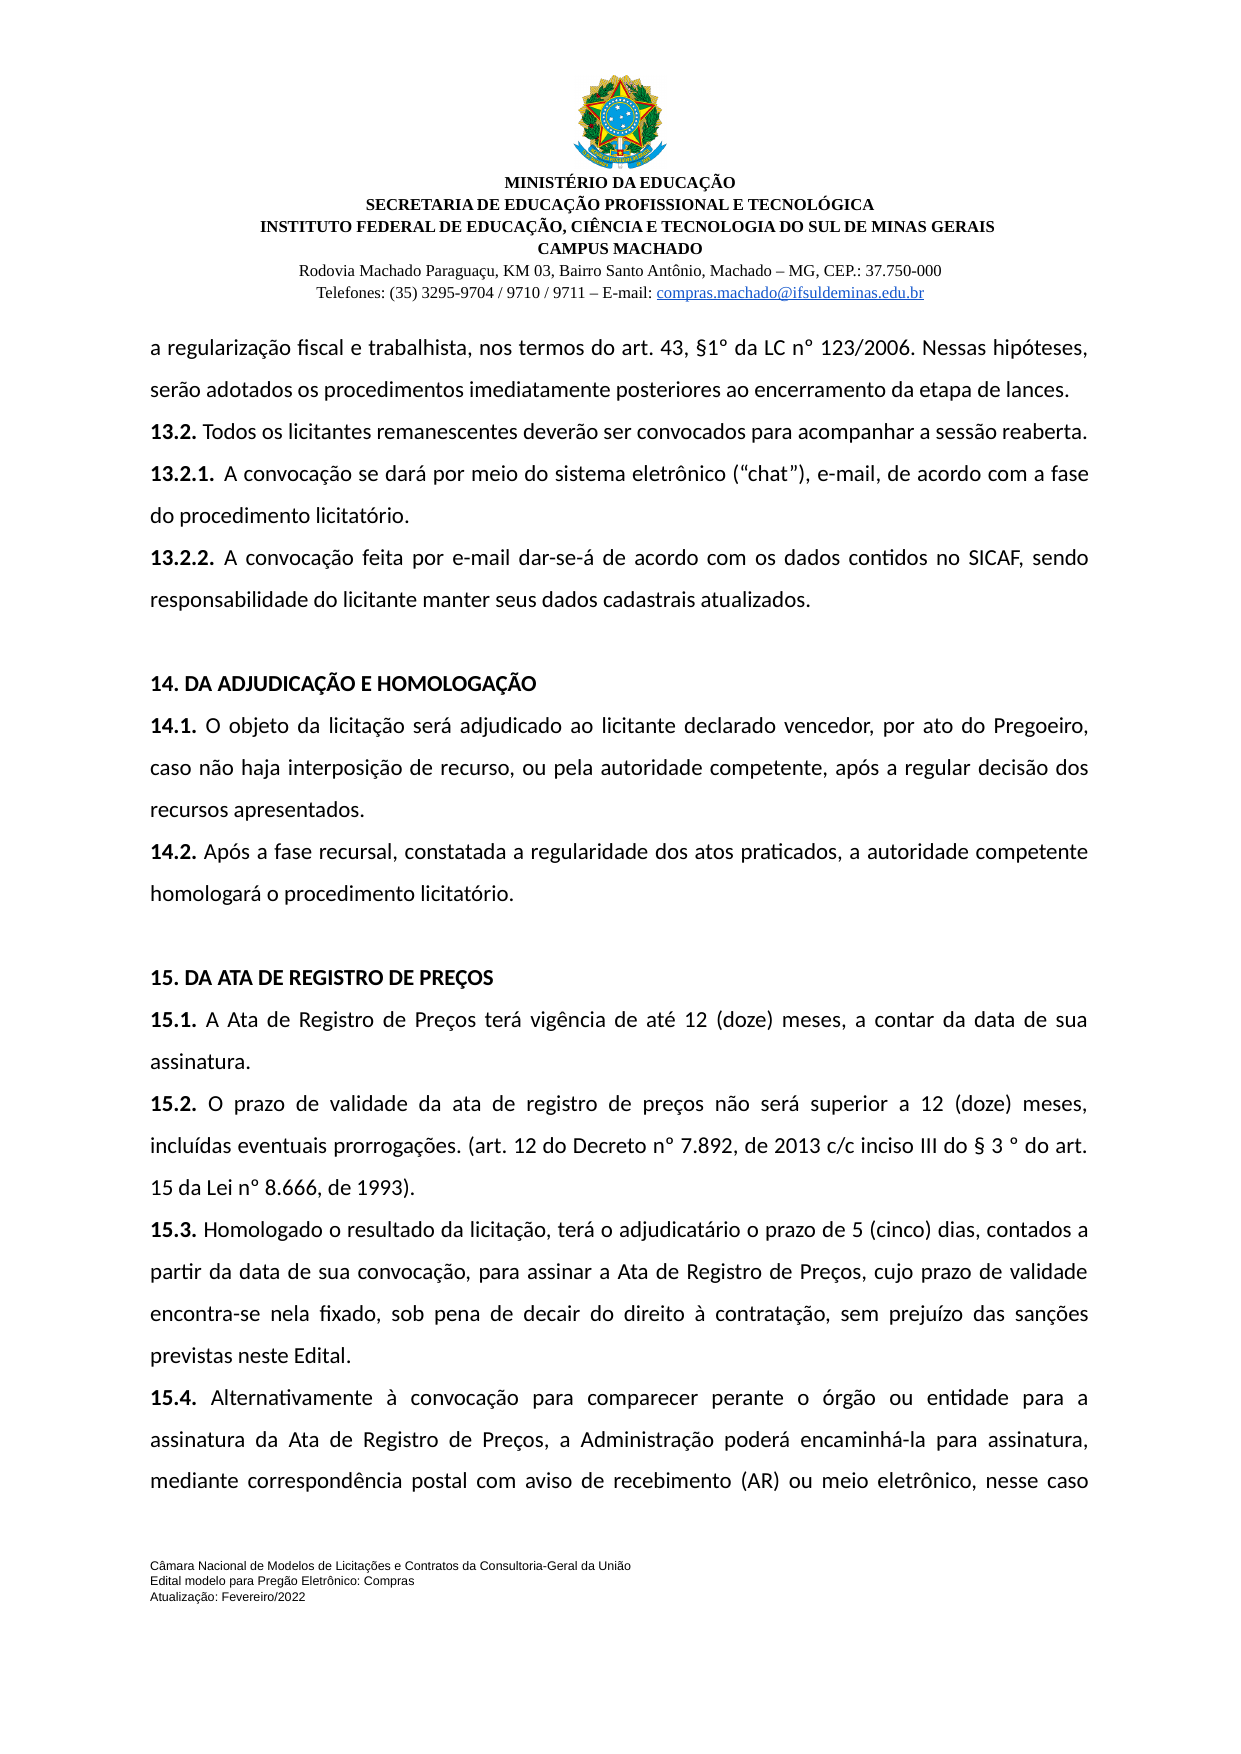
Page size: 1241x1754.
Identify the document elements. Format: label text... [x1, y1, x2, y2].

text 14.1. O objeto da licitação será adjudicado ao licitante declarado vencedor, por ato do Pregoeiro, caso não haja interposição de recurso, ou pela autoridade competente, após a regular decisão dos recursos apresentados. [150, 711, 1090, 823]
text 15. DA ATA DE REGISTRO DE PREÇOS [150, 963, 1090, 991]
text 13.2.1. A convocação se dará por meio do sistema eletrônico (“chat”), e-mail, de acordo com a fase do procedimento licitatório. [150, 459, 1090, 529]
text 15.2. O prazo de validade da ata de registro de preços não será superior a 12 (doze) meses, incluídas eventuais prorrogações. (art. 12 do Decreto nº 7.892, de 2013 c/c inciso III do § 3 º do art. 15 da Lei nº 8.666, de 1993). [150, 1089, 1090, 1201]
text 14. DA ADJUDICAÇÃO E HOMOLOGAÇÃO [150, 669, 1090, 697]
text 15.4. Alternativamente à convocação para comparecer perante o órgão ou entidade para a assinatura da Ata de Registro de Preços, a Administração poderá encaminhá-la para assinatura, mediante correspondência postal com aviso de recebimento (AR) ou meio eletrônico, nesse caso [150, 1383, 1090, 1495]
text 15.3. Homologado o resultado da licitação, terá o adjudicatário o prazo de 5 (cinco) dias, contados a partir da data de sua convocação, para assinar a Ata de Registro de Preços, cujo prazo de validade encontra-se nela fixado, sob pena de decair do direito à contratação, sem prejuízo das sanções previstas neste Edital. [150, 1215, 1090, 1369]
text 15.1. A Ata de Registro de Preços terá vigência de até 12 (doze) meses, a contar da data de sua assinatura. [150, 1005, 1090, 1075]
picture [639, 150, 650, 156]
picture [573, 75, 667, 169]
picture [613, 164, 628, 169]
text 13.2.2. A convocação feita por e-mail dar-se-á de acordo com os dados contidos no SICAF, sendo responsabilidade do licitante manter seus dados cadastrais atualizados. [150, 543, 1090, 613]
text a regularização fiscal e trabalhista, nos termos do art. 43, §1º da LC nº 123/2006. Nessas hipóteses, serão adotados os procedimentos imediatamente posteriores ao encerramento da etapa de lances. [150, 333, 1090, 403]
text 14.2. Após a fase recursal, constatada a regularidade dos atos praticados, a autoridade competente homologará o procedimento licitatório. [150, 837, 1090, 907]
text 13.2. Todos os licitantes remanescentes deverão ser convocados para acompanhar a sessão reaberta. [150, 417, 1090, 445]
